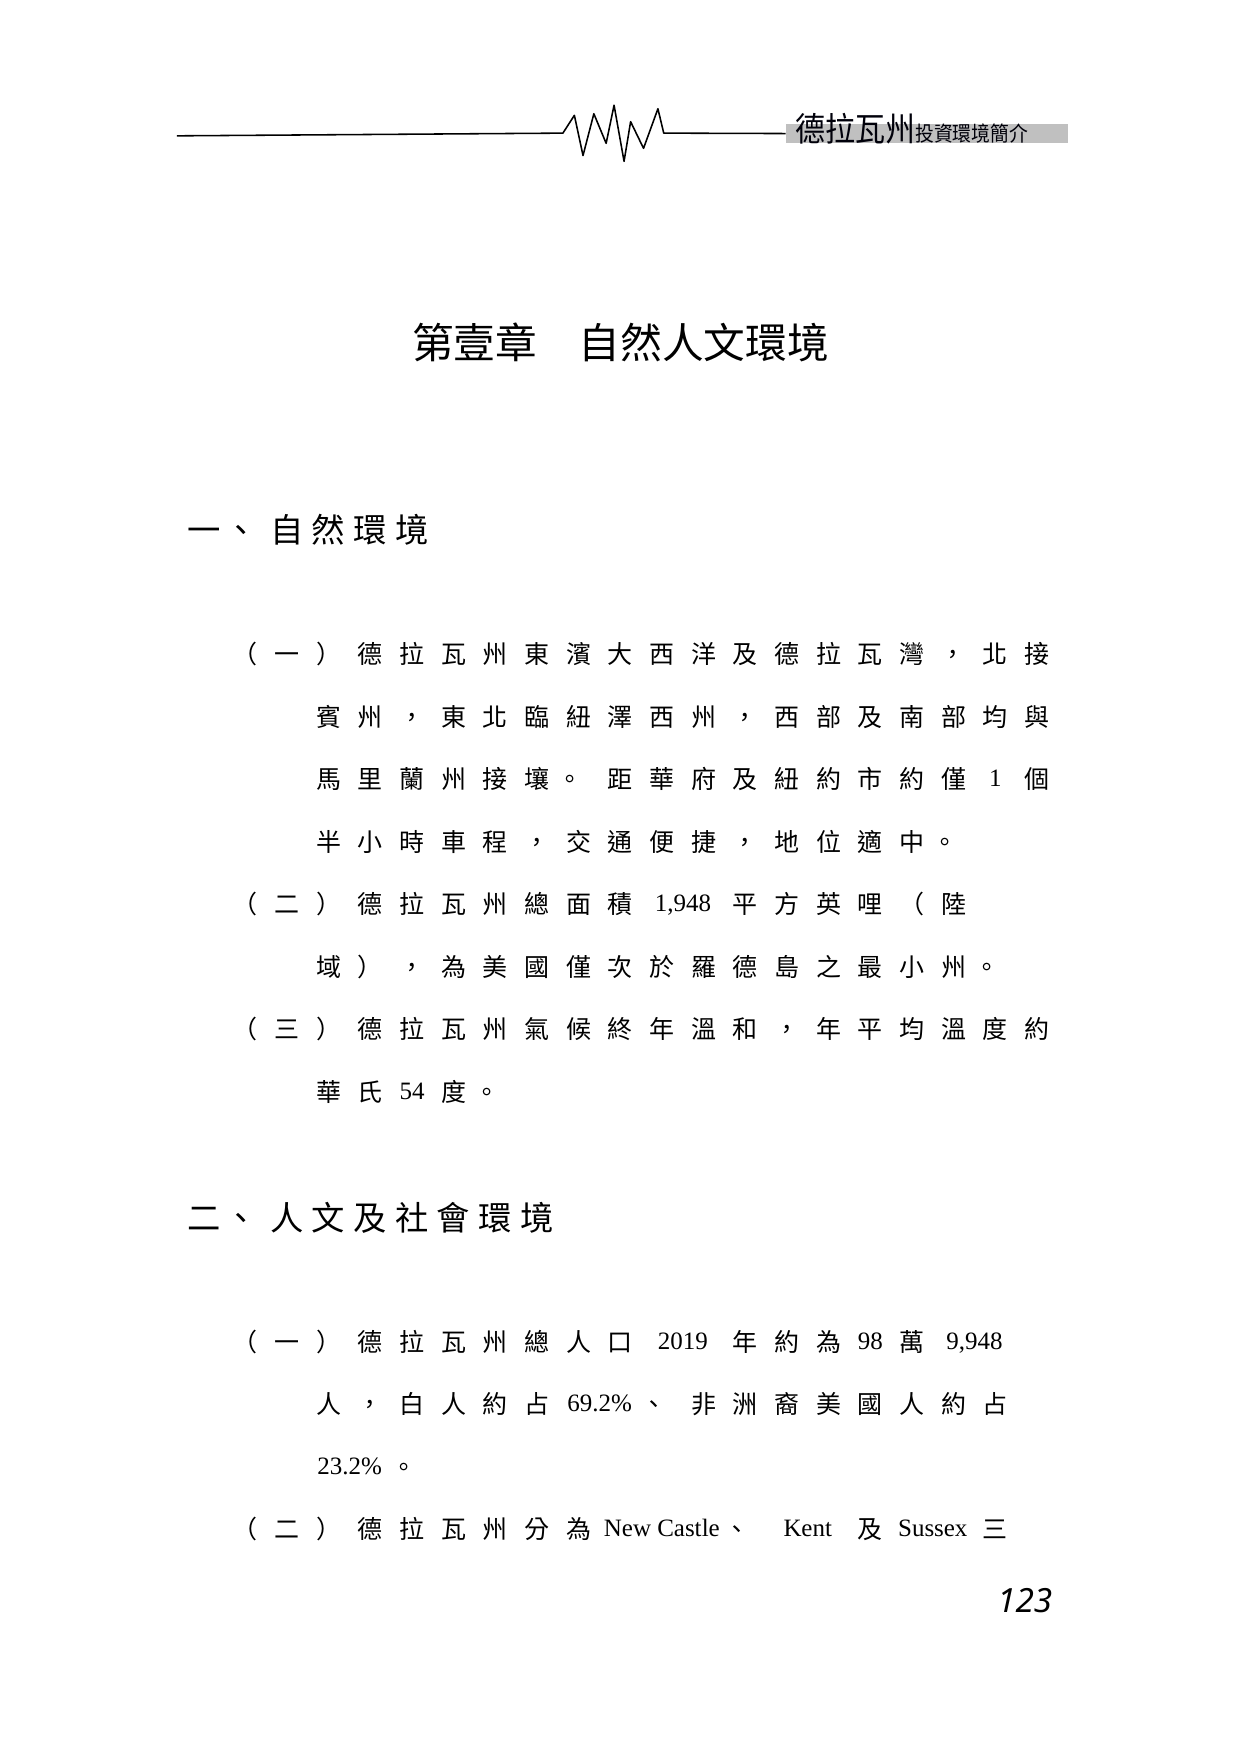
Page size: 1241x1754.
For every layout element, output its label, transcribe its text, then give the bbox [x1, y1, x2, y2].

text 第壹章 自然人文環境 [183, 299, 1058, 361]
text （一）德拉瓦州東濱大西洋及德拉瓦灣，北接賓州，東北臨紐澤西州，西部及南部均與馬里蘭州接壤。距華府及紐約市約僅1個半小時車程，交通便捷，地位適中。 [207, 611, 1058, 861]
text 二、人文及社會環境 [183, 1174, 1058, 1236]
text （一）德拉瓦州總人口2019年約為98萬9,948人，白人約占69.2%、非洲裔美國人約占23.2%。 [207, 1299, 1058, 1486]
text （二）德拉瓦州總面積1,948平方英哩（陸域），為美國僅次於羅德島之最小州。 [207, 861, 1058, 986]
text （二）德拉瓦州分為New Castle、Kent及Sussex三 [207, 1486, 1058, 1549]
text （三）德拉瓦州氣候終年溫和，年平均溫度約華氏54度。 [207, 986, 1058, 1111]
text 一、自然環境 [183, 486, 1058, 549]
